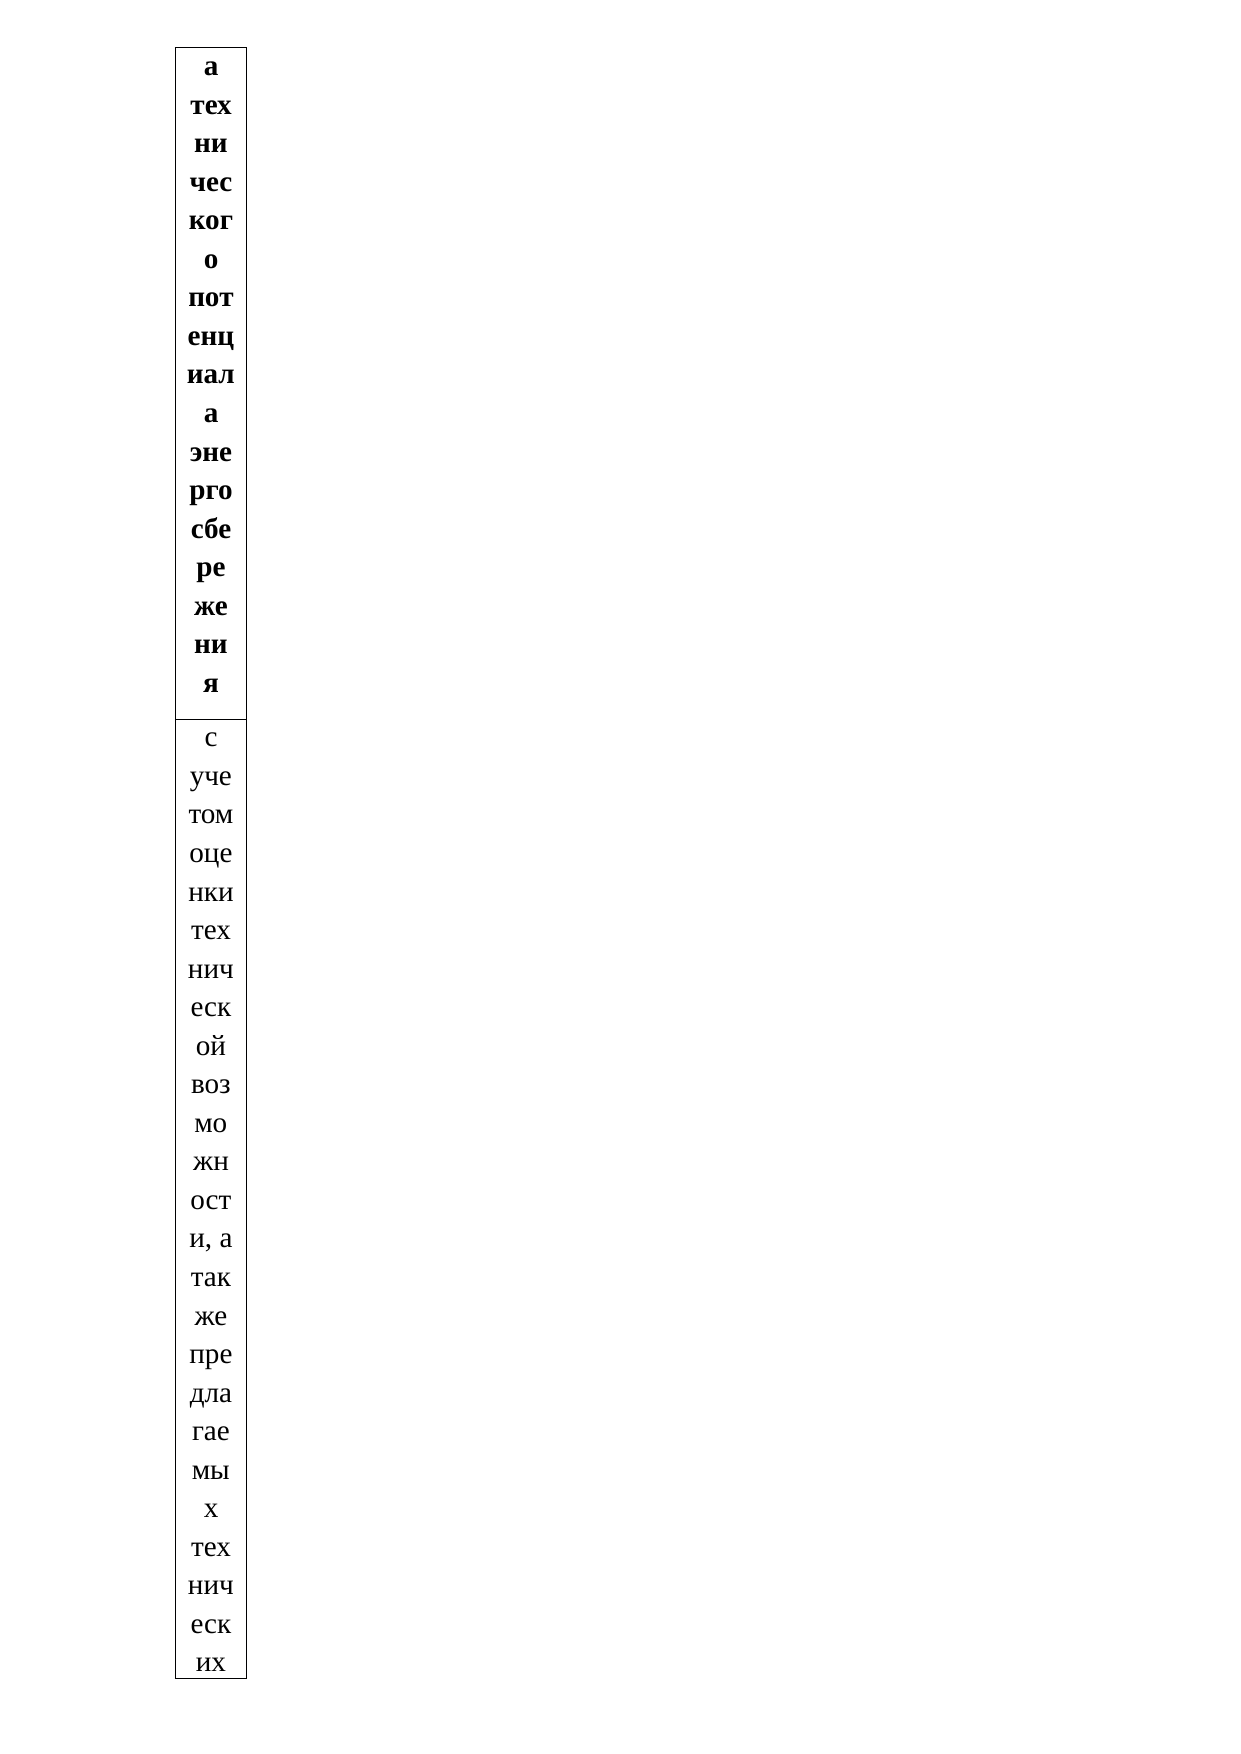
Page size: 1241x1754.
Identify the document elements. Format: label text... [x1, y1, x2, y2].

table_cell [247, 719, 1175, 1678]
table_cell с учетом оценки технической возможности, а также предлагаемых технических [176, 720, 246, 1678]
table_cell а технического потенциала энергосбережения [176, 48, 246, 719]
table_cell [247, 47, 1175, 719]
